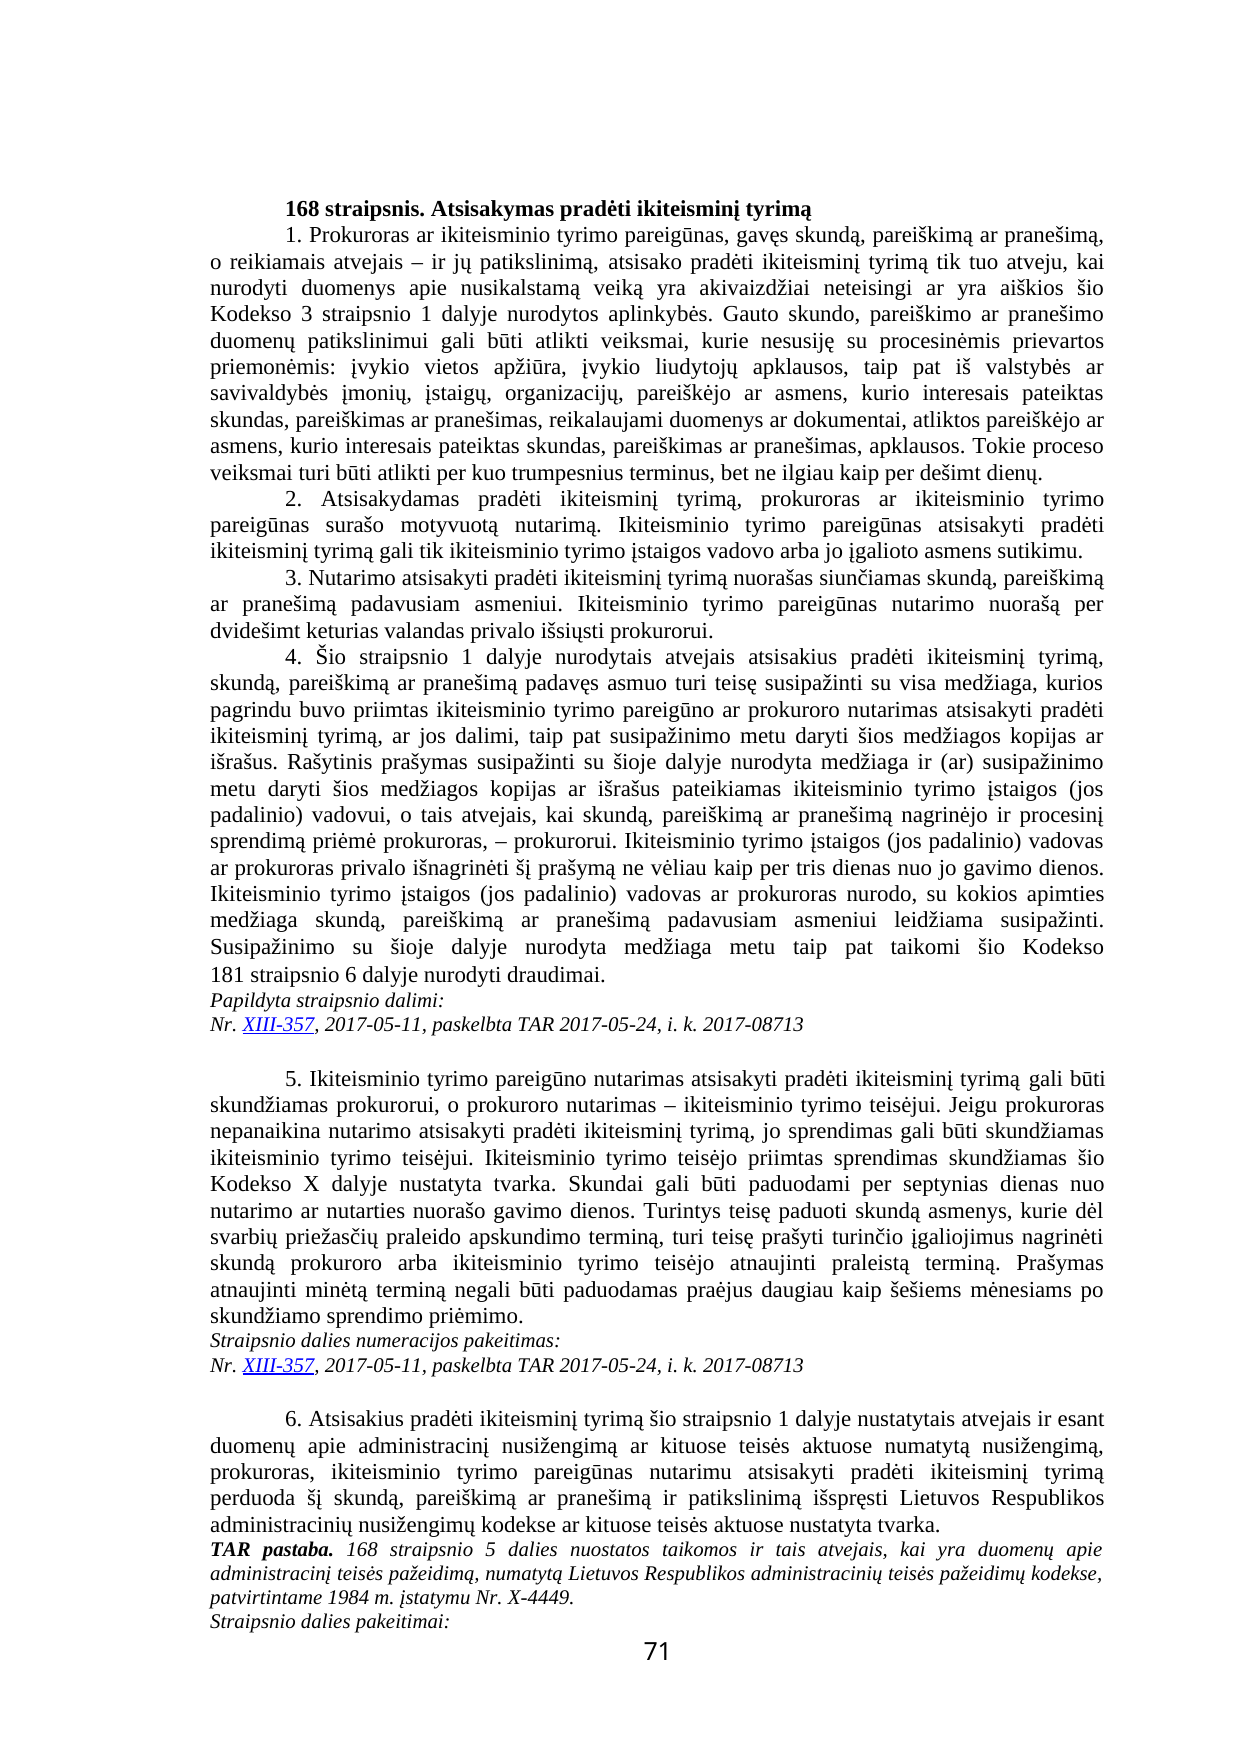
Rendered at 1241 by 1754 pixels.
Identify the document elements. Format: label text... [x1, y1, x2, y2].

text 1. Prokuroras ar ikiteisminio tyrimo pareigūnas, gavęs skundą, pareiškimą ar pranešimą, o reikiamais atvejais – ir jų patikslinimą, atsisako pradėti ikiteisminį tyrimą tik tuo atveju, kai nurodyti duomenys apie nusikalstamą veiką yra akivaizdžiai neteisingi ar yra aiškios šio Kodekso 3 straipsnio 1 dalyje nurodytos aplinkybės. Gauto skundo, pareiškimo ar pranešimo duomenų patikslinimui gali būti atlikti veiksmai, kurie nesusiję su procesinėmis prievartos priemonėmis: įvykio vietos apžiūra, įvykio liudytojų apklausos, taip pat iš valstybės ar savivaldybės įmonių, įstaigų, organizacijų, pareiškėjo ar asmens, kurio interesais pateiktas skundas, pareiškimas ar pranešimas, reikalaujami duomenys ar dokumentai, atliktos pareiškėjo ar asmens, kurio interesais pateiktas skundas, pareiškimas ar pranešimas, apklausos. Tokie proceso veiksmai turi būti atlikti per kuo trumpesnius terminus, bet ne ilgiau kaip per dešimt dienų. [210, 221, 1106, 485]
text 6. Atsisakius pradėti ikiteisminį tyrimą šio straipsnio 1 dalyje nustatytais atvejais ir esant duomenų apie administracinį nusižengimą ar kituose teisės aktuose numatytą nusižengimą, prokuroras, ikiteisminio tyrimo pareigūnas nutarimu atsisakyti pradėti ikiteisminį tyrimą perduoda šį skundą, pareiškimą ar pranešimą ir patikslinimą išspręsti Lietuvos Respublikos administracinių nusižengimų kodekse ar kituose teisės aktuose nustatyta tvarka. [210, 1405, 1106, 1537]
text Straipsnio dalies numeracijos pakeitimas: [210, 1328, 1106, 1352]
text 5. Ikiteisminio tyrimo pareigūno nutarimas atsisakyti pradėti ikiteisminį tyrimą gali būti skundžiamas prokurorui, o prokuroro nutarimas – ikiteisminio tyrimo teisėjui. Jeigu prokuroras nepanaikina nutarimo atsisakyti pradėti ikiteisminį tyrimą, jo sprendimas gali būti skundžiamas ikiteisminio tyrimo teisėjui. Ikiteisminio tyrimo teisėjo priimtas sprendimas skundžiamas šio Kodekso X dalyje nustatyta tvarka. Skundai gali būti paduodami per septynias dienas nuo nutarimo ar nutarties nuorašo gavimo dienos. Turintys teisę paduoti skundą asmenys, kurie dėl svarbių priežasčių praleido apskundimo terminą, turi teisę prašyti turinčio įgaliojimus nagrinėti skundą prokuroro arba ikiteisminio tyrimo teisėjo atnaujinti praleistą terminą. Prašymas atnaujinti minėtą terminą negali būti paduodamas praėjus daugiau kaip šešiems mėnesiams po skundžiamo sprendimo priėmimo. [210, 1065, 1106, 1328]
text Nr. XIII-357, 2017-05-11, paskelbta TAR 2017-05-24, i. k. 2017-08713 [210, 1352, 1106, 1377]
text Nr. XIII-357, 2017-05-11, paskelbta TAR 2017-05-24, i. k. 2017-08713 [210, 1012, 1106, 1036]
text Straipsnio dalies pakeitimai: [210, 1609, 1106, 1633]
text 2. Atsisakydamas pradėti ikiteisminį tyrimą, prokuroras ar ikiteisminio tyrimo pareigūnas surašo motyvuotą nutarimą. Ikiteisminio tyrimo pareigūnas atsisakyti pradėti ikiteisminį tyrimą gali tik ikiteisminio tyrimo įstaigos vadovo arba jo įgalioto asmens sutikimu. [210, 485, 1106, 564]
text Papildyta straipsnio dalimi: [210, 988, 1106, 1012]
text 3. Nutarimo atsisakyti pradėti ikiteisminį tyrimą nuorašas siunčiamas skundą, pareiškimą ar pranešimą padavusiam asmeniui. Ikiteisminio tyrimo pareigūnas nutarimo nuorašą per dvidešimt keturias valandas privalo išsiųsti prokurorui. [210, 564, 1106, 643]
text 4. Šio straipsnio 1 dalyje nurodytais atvejais atsisakius pradėti ikiteisminį tyrimą, skundą, pareiškimą ar pranešimą padavęs asmuo turi teisę susipažinti su visa medžiaga, kurios pagrindu buvo priimtas ikiteisminio tyrimo pareigūno ar prokuroro nutarimas atsisakyti pradėti ikiteisminį tyrimą, ar jos dalimi, taip pat susipažinimo metu daryti šios medžiagos kopijas ar išrašus. Rašytinis prašymas susipažinti su šioje dalyje nurodyta medžiaga ir (ar) susipažinimo metu daryti šios medžiagos kopijas ar išrašus pateikiamas ikiteisminio tyrimo įstaigos (jos padalinio) vadovui, o tais atvejais, kai skundą, pareiškimą ar pranešimą nagrinėjo ir procesinį sprendimą priėmė prokuroras, – prokurorui. Ikiteisminio tyrimo įstaigos (jos padalinio) vadovas ar prokuroras privalo išnagrinėti šį prašymą ne vėliau kaip per tris dienas nuo jo gavimo dienos. Ikiteisminio tyrimo įstaigos (jos padalinio) vadovas ar prokuroras nurodo, su kokios apimties medžiaga skundą, pareiškimą ar pranešimą padavusiam asmeniui leidžiama susipažinti. Susipažinimo su šioje dalyje nurodyta medžiaga metu taip pat taikomi šio Kodekso 181 straipsnio 6 dalyje nurodyti draudimai. [210, 643, 1106, 988]
text 168 straipsnis. Atsisakymas pradėti ikiteisminį tyrimą [210, 195, 1106, 221]
text TAR pastaba. 168 straipsnio 5 dalies nuostatos taikomos ir tais atvejais, kai yra duomenų apie administracinį teisės pažeidimą, numatytą Lietuvos Respublikos administracinių teisės pažeidimų kodekse, patvirtintame 1984 m. įstatymu Nr. X-4449. [210, 1537, 1106, 1609]
